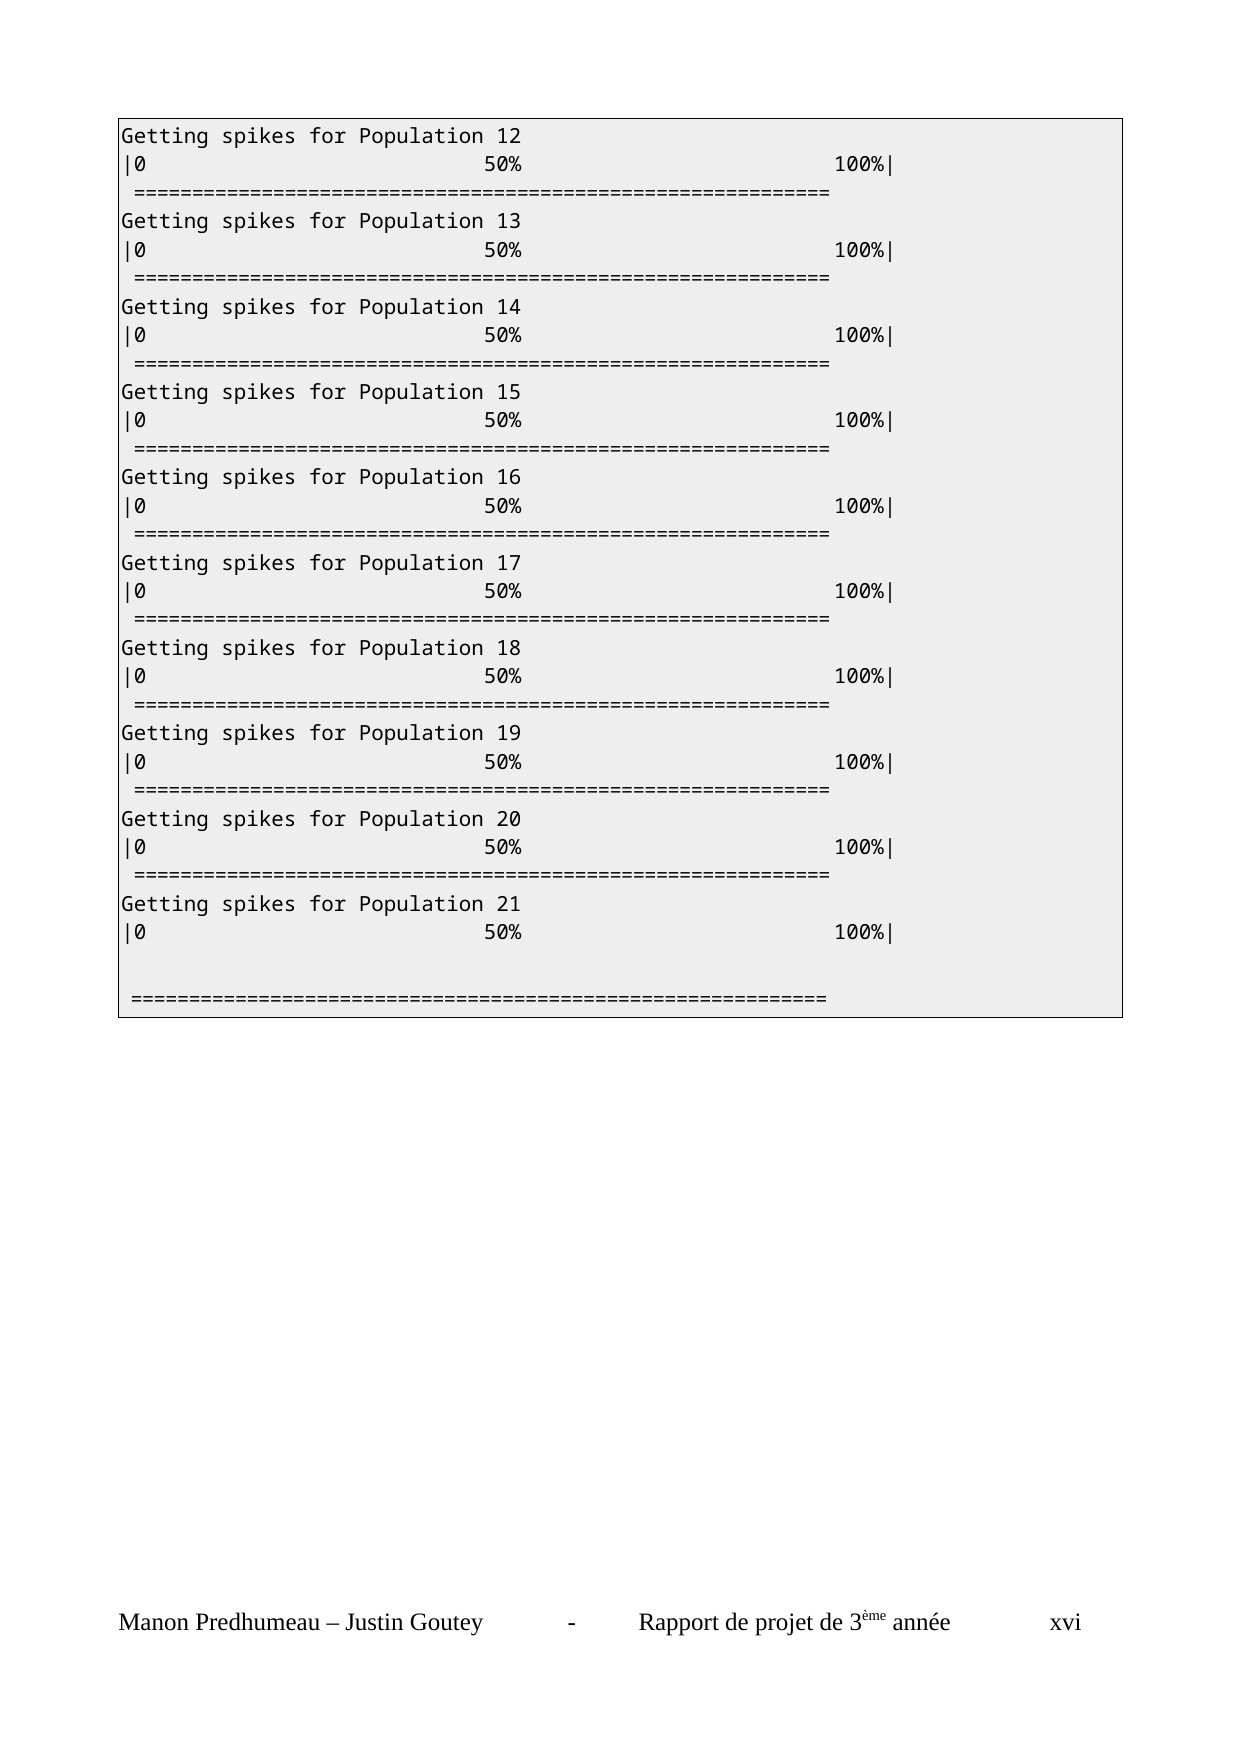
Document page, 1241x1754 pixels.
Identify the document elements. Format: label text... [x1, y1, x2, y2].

text Getting spikes for Population 15 [119, 374, 1122, 402]
text ============================================================ [119, 968, 1122, 1017]
text ============================================================ [119, 260, 1122, 289]
text |0 50% 100%| [119, 232, 1122, 260]
text Getting spikes for Population 16 [119, 459, 1122, 488]
text ============================================================ [119, 346, 1122, 374]
text Getting spikes for Population 21 [119, 886, 1122, 914]
text Getting spikes for Population 12 [119, 119, 1122, 147]
text Getting spikes for Population 18 [119, 630, 1122, 658]
text |0 50% 100%| [119, 147, 1122, 175]
text ============================================================ [119, 687, 1122, 715]
text ============================================================ [119, 431, 1122, 459]
text ============================================================ [119, 516, 1122, 545]
text |0 50% 100%| [119, 573, 1122, 602]
text |0 50% 100%| [119, 488, 1122, 516]
text |0 50% 100%| [119, 402, 1122, 431]
text ============================================================ [119, 772, 1122, 801]
text Getting spikes for Population 19 [119, 715, 1122, 744]
text ============================================================ [119, 857, 1122, 886]
text Getting spikes for Population 20 [119, 801, 1122, 829]
text |0 50% 100%| [119, 914, 1122, 946]
text ============================================================ [119, 175, 1122, 203]
text |0 50% 100%| [119, 658, 1122, 687]
text |0 50% 100%| [119, 829, 1122, 857]
text Getting spikes for Population 14 [119, 289, 1122, 317]
text |0 50% 100%| [119, 317, 1122, 346]
text ============================================================ [119, 602, 1122, 630]
text Getting spikes for Population 13 [119, 203, 1122, 232]
text Getting spikes for Population 17 [119, 545, 1122, 573]
text |0 50% 100%| [119, 744, 1122, 772]
